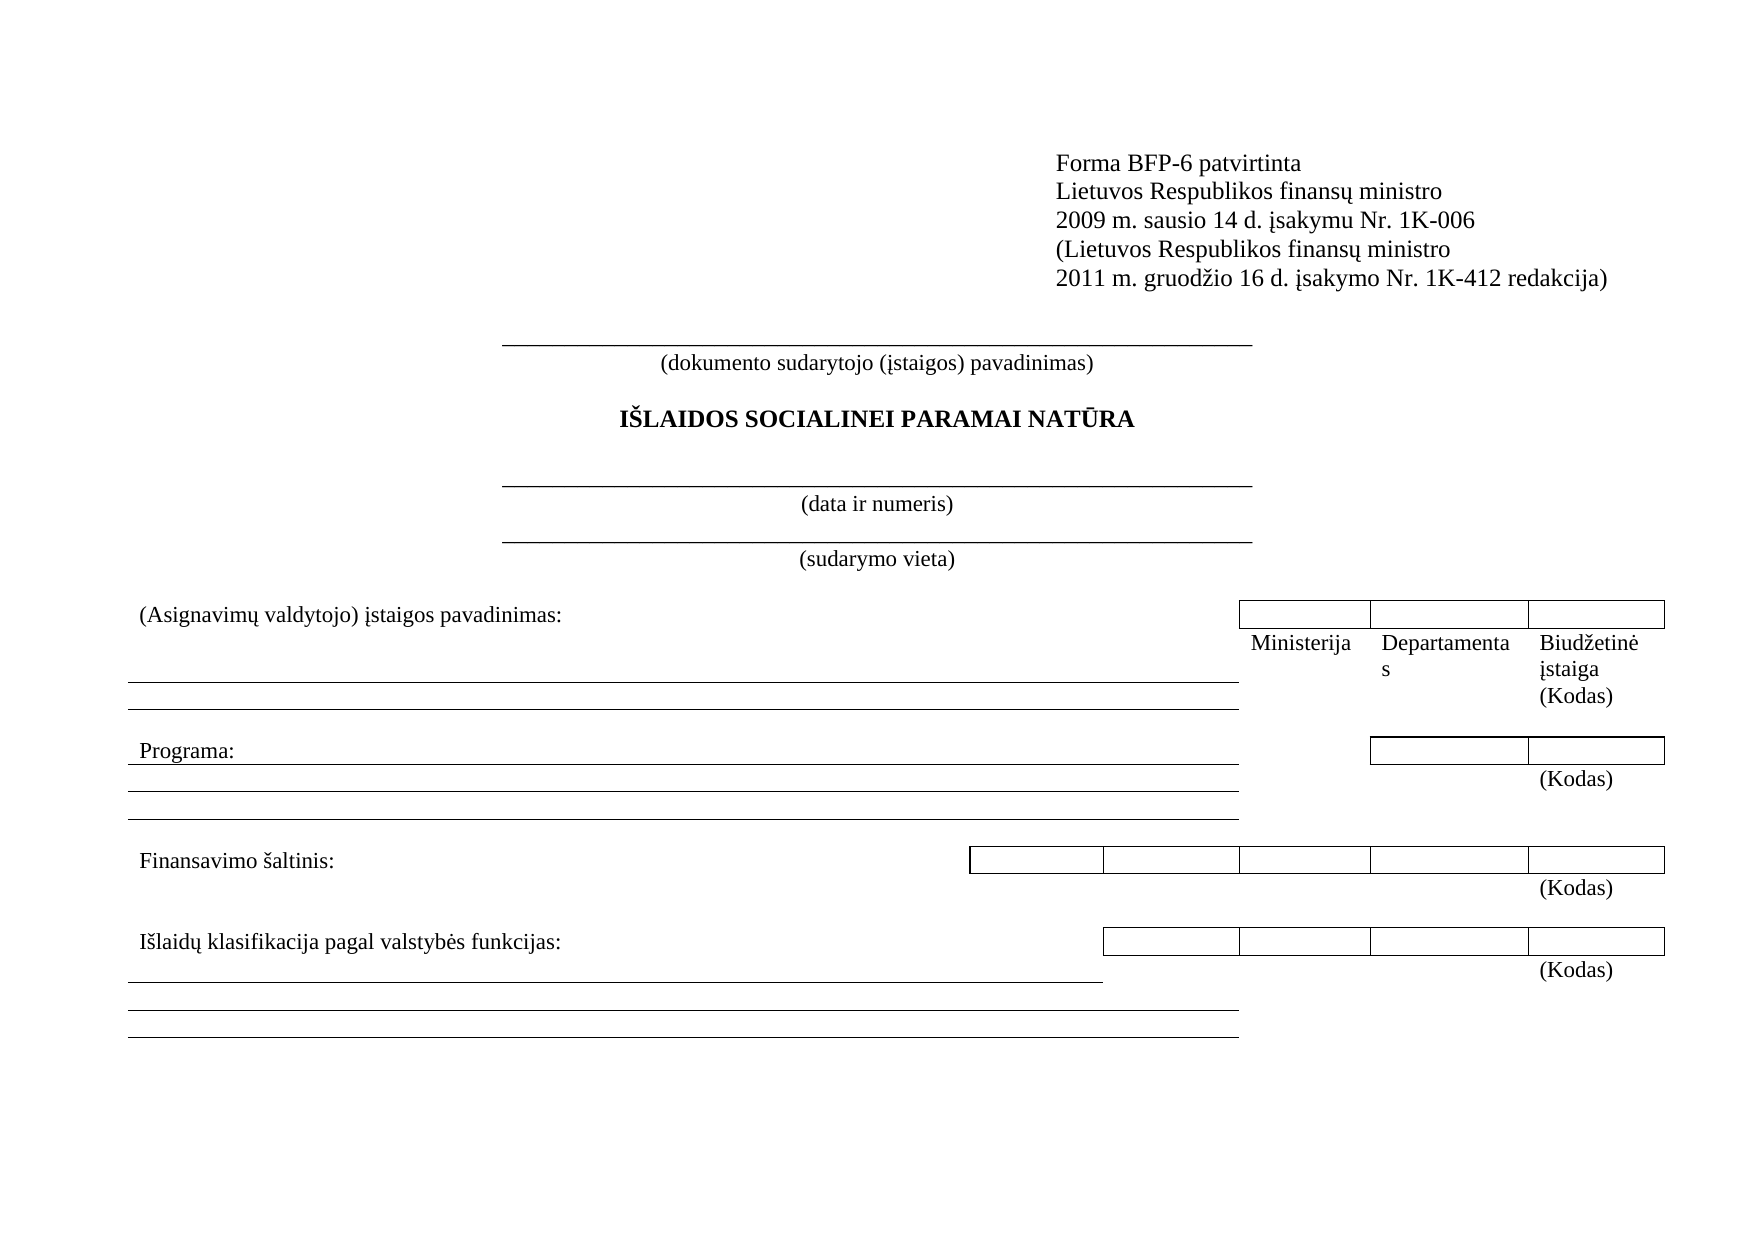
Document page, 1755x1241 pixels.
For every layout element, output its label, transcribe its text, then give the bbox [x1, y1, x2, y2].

text 2011 m. gruodžio 16 d. įsakymo Nr. 1K-412 redakcija) [1056, 263, 1636, 291]
table_cell [1370, 901, 1528, 927]
table_cell [1529, 928, 1664, 955]
table_cell [1370, 956, 1528, 982]
table_cell [1371, 738, 1528, 764]
table_cell Departamentas [1370, 629, 1528, 682]
table_cell [1370, 765, 1528, 791]
table_cell [1239, 982, 1370, 1009]
table_cell [128, 792, 970, 818]
table_cell [128, 955, 1103, 982]
table_cell (Kodas) [1528, 765, 1664, 791]
table_cell [1370, 1010, 1528, 1037]
table_header [1240, 601, 1370, 628]
table_cell [1104, 847, 1239, 873]
table_cell [1239, 736, 1370, 764]
table_cell [128, 628, 1239, 682]
table_cell [1239, 1010, 1370, 1037]
table_cell [1528, 901, 1664, 927]
table_cell [1371, 847, 1528, 873]
table_cell [1103, 792, 1239, 818]
table_cell [128, 873, 970, 901]
table_cell [970, 765, 1103, 791]
table_cell [970, 1011, 1103, 1037]
table_cell [970, 736, 1103, 764]
table_cell Finansavimo šaltinis: [128, 846, 969, 873]
table_cell [1240, 928, 1370, 955]
table_cell [1103, 765, 1239, 791]
text (sudarymo vieta) [118, 545, 1636, 572]
table_cell [1103, 1011, 1239, 1037]
text (data ir numeris) [118, 490, 1636, 517]
text (Lietuvos Respublikos finansų ministro [1056, 234, 1636, 263]
table_cell [1103, 736, 1239, 764]
table_cell [1239, 819, 1370, 846]
text ____________________________________________________________ [118, 320, 1636, 349]
text IŠLAIDOS SOCIALINEI PARAMAI NATŪRA [118, 404, 1636, 433]
table_cell [128, 683, 1239, 709]
table_cell [1528, 982, 1664, 1009]
table_cell [970, 874, 1103, 901]
table_cell [1528, 1010, 1664, 1037]
table_cell [1370, 982, 1528, 1009]
table_cell [1103, 874, 1239, 901]
table_cell (Kodas) [1528, 956, 1664, 982]
table_cell [128, 710, 970, 736]
text ____________________________________________________________ [118, 461, 1636, 490]
table_cell Programa: [128, 736, 970, 764]
table_header (Asignavimų valdytojo) įstaigos pavadinimas: [128, 600, 1239, 628]
table_cell [1103, 956, 1239, 982]
text Lietuvos Respublikos finansų ministro [1056, 176, 1636, 205]
table_cell [1239, 709, 1370, 736]
text 2009 m. sausio 14 d. įsakymu Nr. 1K-006 [1056, 205, 1636, 234]
table_cell [1239, 791, 1370, 818]
table_cell [1529, 738, 1664, 764]
table_cell [970, 792, 1103, 818]
text (dokumento sudarytojo (įstaigos) pavadinimas) [118, 349, 1636, 375]
table_cell [970, 710, 1103, 736]
table_cell [1104, 928, 1239, 955]
table_cell Išlaidų klasifikacija pagal valstybės funkcijas: [128, 927, 1103, 955]
table_cell [1528, 791, 1664, 818]
table_cell [1103, 901, 1239, 927]
table_cell [128, 983, 970, 1009]
table_cell [970, 820, 1103, 846]
table_cell [1239, 874, 1370, 901]
table_cell [128, 765, 970, 791]
table_cell [1239, 901, 1370, 927]
table_cell [1528, 819, 1664, 846]
table_cell Ministerija [1239, 629, 1370, 682]
table_cell [1240, 847, 1370, 873]
table_cell [128, 901, 970, 927]
table_cell [1370, 682, 1528, 709]
table_cell [1370, 819, 1528, 846]
table_cell [970, 983, 1103, 1009]
table_cell [1103, 710, 1239, 736]
table_cell [1370, 709, 1528, 736]
table_cell Biudžetinė įstaiga [1528, 629, 1664, 682]
table_cell [970, 901, 1103, 927]
table_cell (Kodas) [1528, 874, 1664, 901]
table_cell [1370, 874, 1528, 901]
text ____________________________________________________________ [118, 517, 1636, 545]
table_cell [128, 820, 970, 846]
table_cell [1103, 820, 1239, 846]
table_cell (Kodas) [1528, 682, 1664, 709]
table_cell [128, 1011, 970, 1037]
text Forma BFP-6 patvirtinta [1056, 148, 1636, 176]
table_header [1529, 601, 1664, 628]
table_cell [1528, 709, 1664, 736]
table_cell [1103, 982, 1239, 1009]
table_cell [1239, 682, 1370, 709]
table_cell [1529, 847, 1664, 873]
table_header [1371, 601, 1528, 628]
table_cell [1239, 764, 1370, 791]
table_cell [1370, 791, 1528, 818]
table_cell [971, 847, 1103, 873]
table_cell [1239, 956, 1370, 982]
table_cell [1371, 928, 1528, 955]
